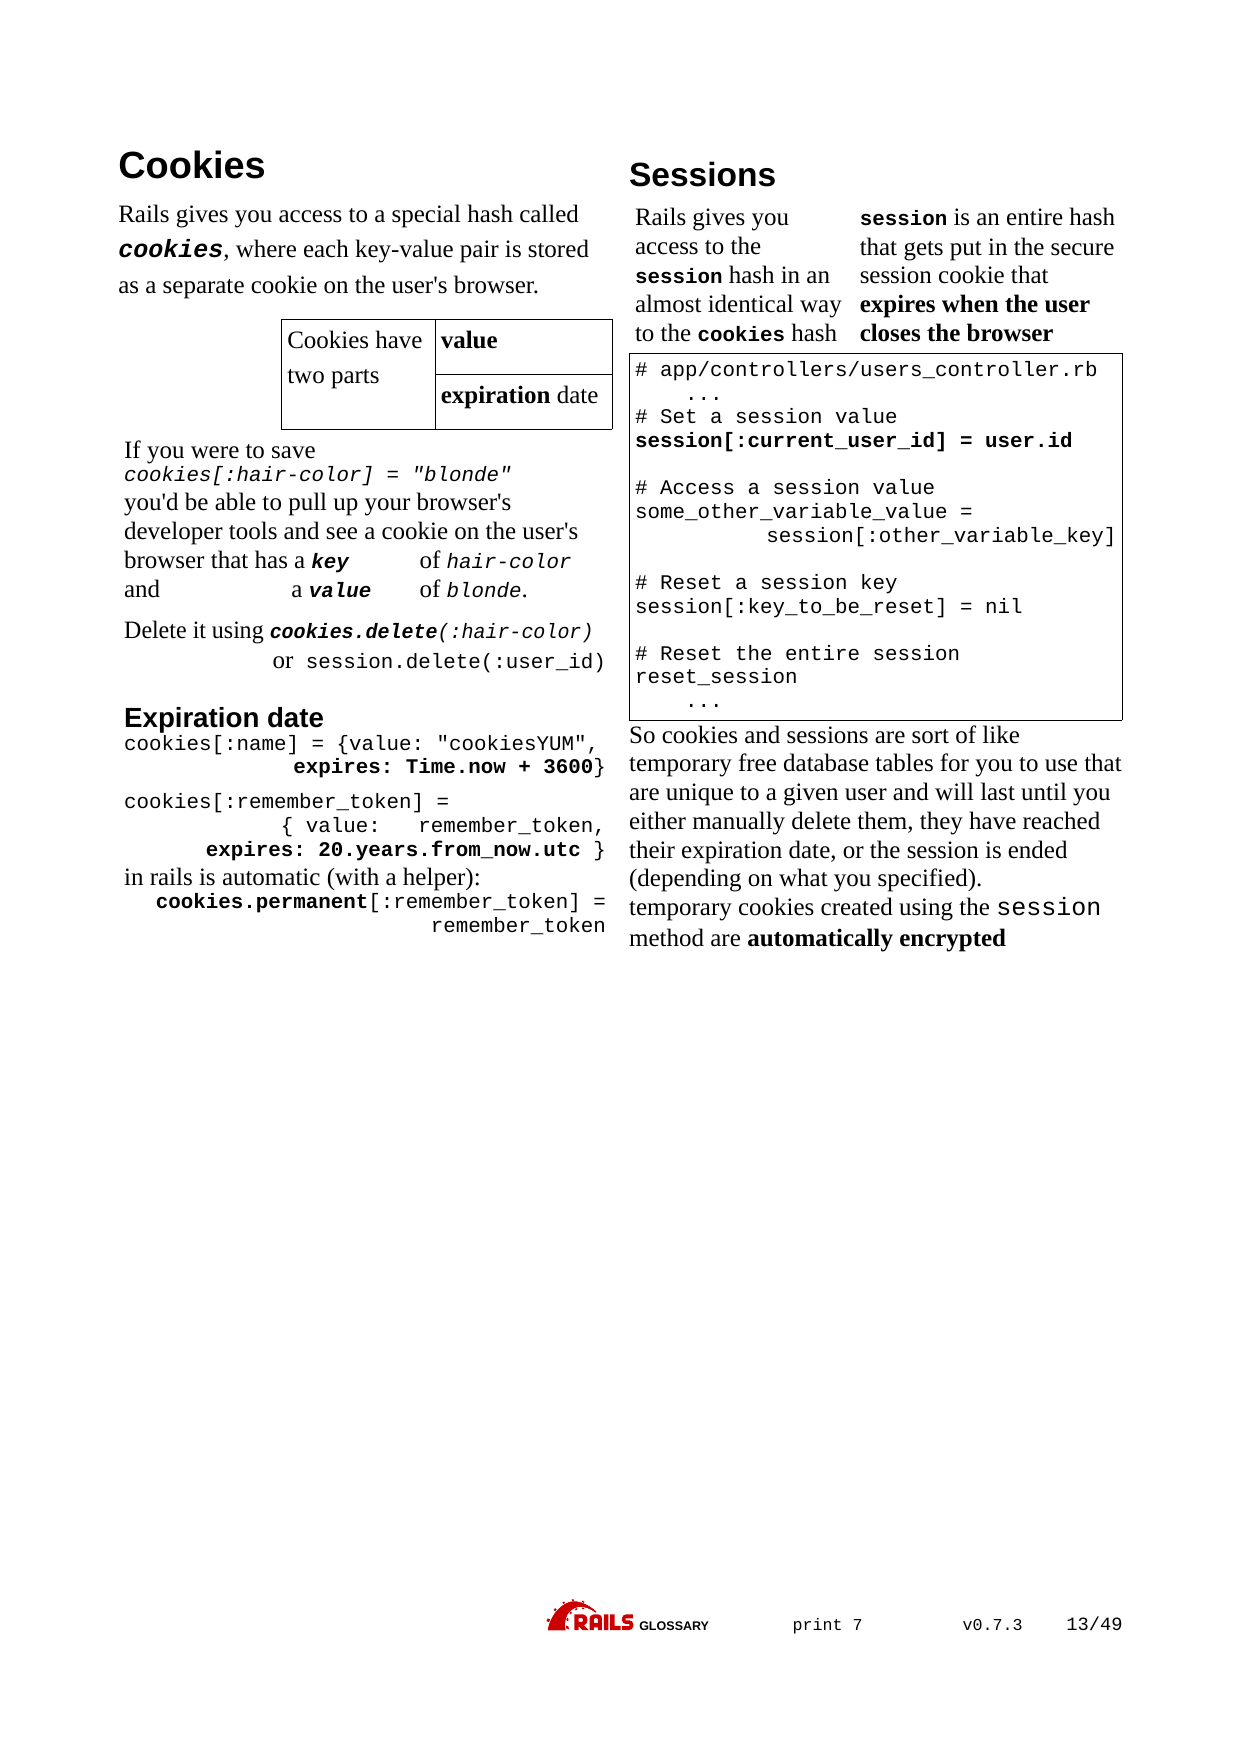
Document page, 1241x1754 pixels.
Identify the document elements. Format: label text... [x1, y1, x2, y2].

text Rails gives you access to a special hash called cookies, where each key-value pair is stored as a separate cookie on the user's browser. [118, 199, 611, 299]
table_header Rails gives you access to the session hash in an almost identical way to the cookies hash [629, 196, 854, 353]
text temporary cookies created using the session method are automatically encrypted [629, 892, 1122, 952]
table_cell Delete it using cookies.delete(:hair-color) or session.delete(:user_id) [118, 610, 611, 680]
text So cookies and sessions are sort of like temporary free database tables for you to use that are unique to a given user and will last until you either manually delete them, they have reached their expiration date, or the session is ended (depending on what you specified). [629, 721, 1122, 892]
table_header session is an entire hash that gets put in the secure session cookie that expires when the user closes the browser [854, 196, 1122, 353]
table_cell expiration date [436, 375, 612, 429]
table_header If you were to save cookies[:hair-color] = "blonde" you'd be able to pull up your browser's developer tools and see a cookie on the user's browser that has a key of hair-color and a value of blonde. [118, 429, 611, 610]
table_cell cookies[:remember_token] = { value: remember_token, expires: 20.years.from_now.utc } in rails is automatic (with a helper): cookies.permanent[:remember_token] = remember_token [118, 786, 611, 944]
table_header value [436, 320, 612, 374]
subtitle Cookies [118, 143, 611, 187]
table_cell # app/controllers/users_controller.rb ... # Set a session value session[:current_user_id] = user.id # Access a session value some_other_variable_value = session[:other_variable_key] # Reset a session key session[:key_to_be_reset] = nil # Reset the entire session reset_session ... [630, 354, 1122, 719]
table_header Cookies have two parts [282, 320, 435, 429]
table_cell Expiration date cookies[:name] = {value: "cookiesYUM", expires: Time.now + 3600} [118, 680, 611, 786]
subtitle Sessions [629, 155, 1122, 193]
